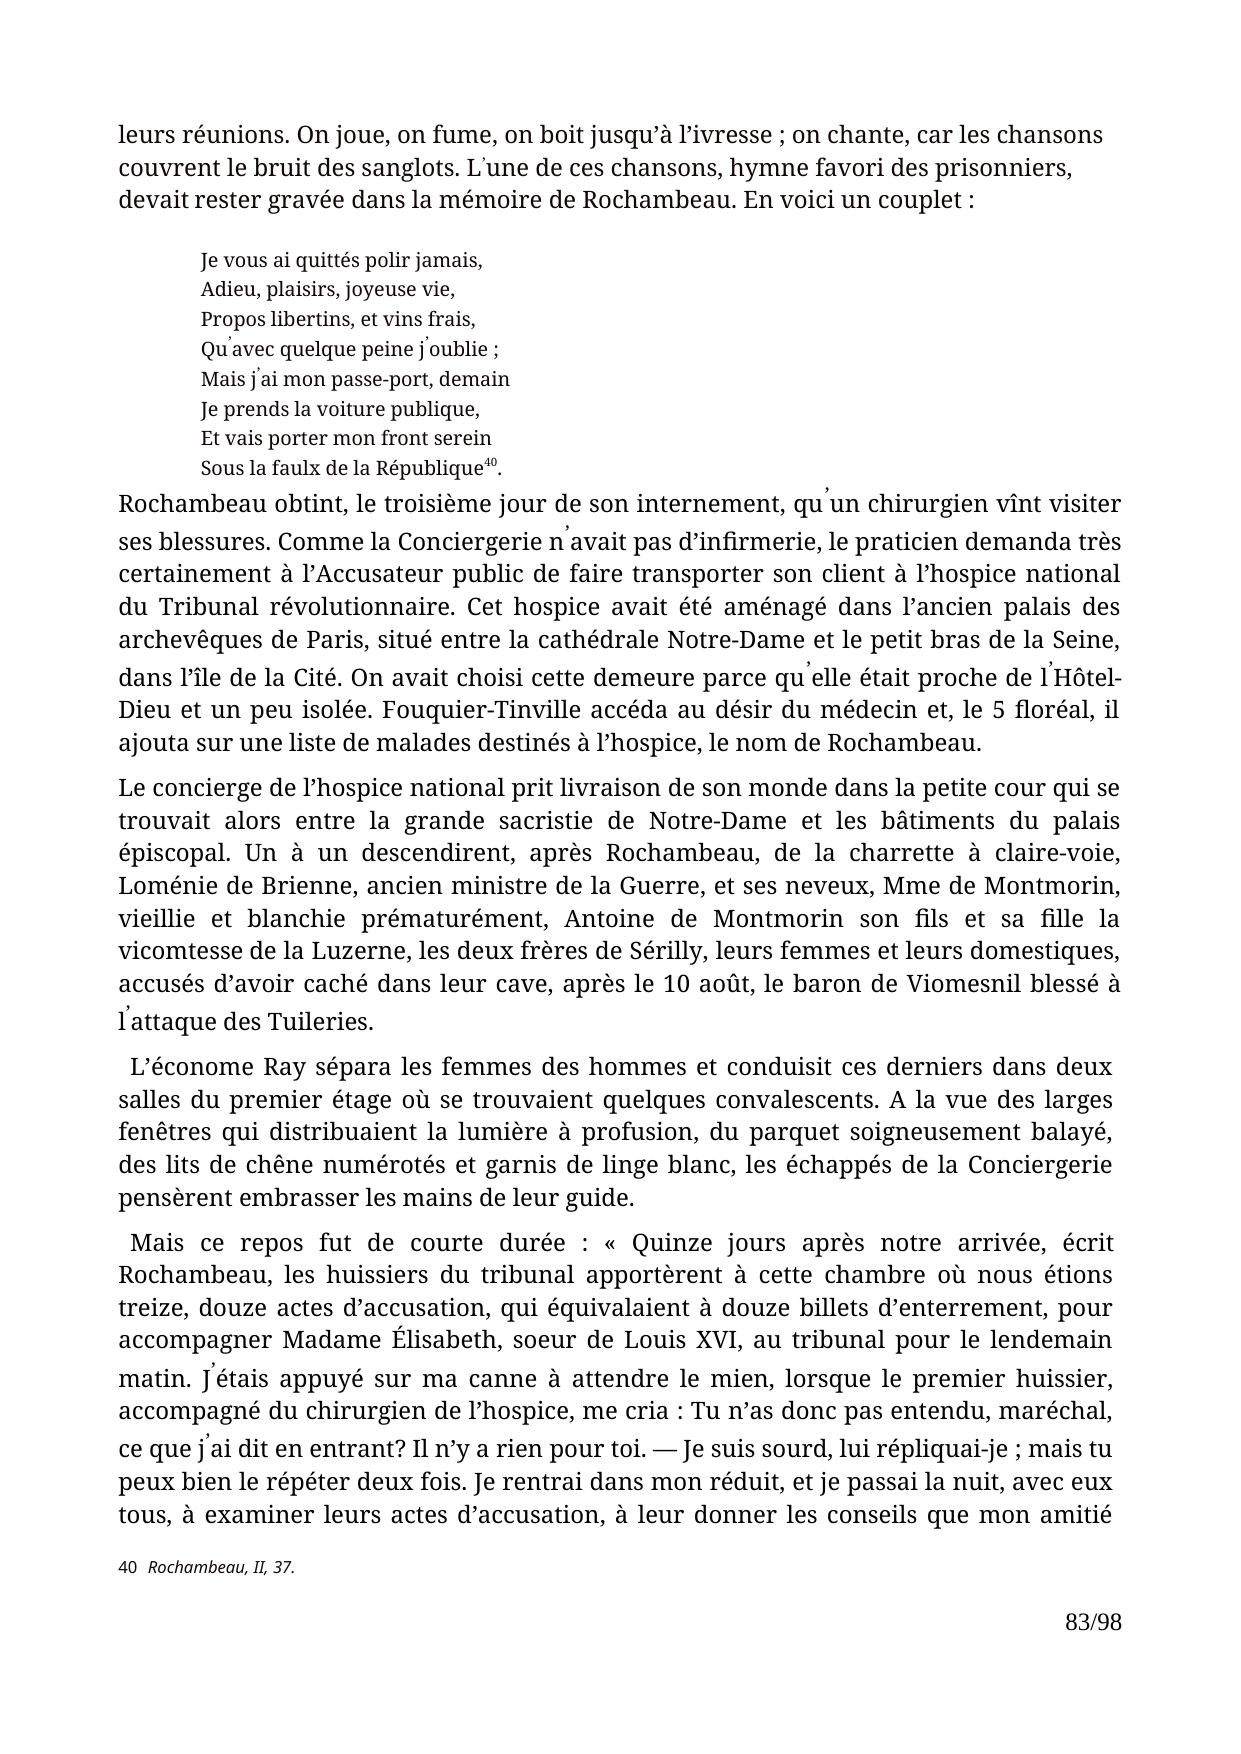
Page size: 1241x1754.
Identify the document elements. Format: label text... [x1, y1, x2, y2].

text Le concierge de l’hospice national prit livraison de son monde dans la petite cour qui se trouvait alors entre la grande sacristie de Notre-Dame et les bâtiments du palais épiscopal. Un à un descendirent, après Rochambeau, de la charrette à claire-voie, Loménie de Brienne, ancien ministre de la Guerre, et ses neveux, Mme de Montmorin, vieillie et blanchie prématurément, Antoine de Montmorin son fils et sa fille la vicomtesse de la Luzerne, les deux frères de Sérilly, leurs femmes et leurs domestiques, accusés d’avoir caché dans leur cave, après le 10 août, le baron de Viomesnil blessé à l’attaque des Tuileries. [118, 771, 1122, 1037]
text Rochambeau obtint, le troisième jour de son internement, qu’un chirurgien vînt visiter ses blessures. Comme la Conciergerie n’avait pas d’infirmerie, le praticien demanda très certainement à l’Accusateur public de faire transporter son client à l’hospice national du Tribunal révolutionnaire. Cet hospice avait été aménagé dans l’ancien palais des archevêques de Paris, situé entre la cathédrale Notre-Dame et le petit bras de la Seine, dans l’île de la Cité. On avait choisi cette demeure parce qu’elle était proche de l’Hôtel-Dieu et un peu isolée. Fouquier-Tinville accéda au désir du médecin et, le 5 floréal, il ajouta sur une liste de malades destinés à l’hospice, le nom de Rochambeau. [118, 481, 1122, 758]
text Rochambeau, II, 37. [118, 1556, 1122, 1578]
text L’économe Ray sépara les femmes des hommes et conduisit ces derniers dans deux salles du premier étage où se trouvaient quelques convalescents. A la vue des larges fenêtres qui distribuaient la lumière à profusion, du parquet soigneusement balayé, des lits de chêne numérotés et garnis de linge blanc, les échappés de la Conciergerie pensèrent embrasser les mains de leur guide. [118, 1050, 1114, 1213]
text Je vous ai quittés polir jamais, Adieu, plaisirs, joyeuse vie, Propos libertins, et vins frais, Qu’avec quelque peine j’oublie ; Mais j’ai mon passe-port, demain Je prends la voiture publique, Et vais porter mon front serein Sous la faulx de la République. [201, 243, 1039, 481]
text Mais ce repos fut de courte durée : « Quinze jours après notre arrivée, écrit Rochambeau, les huissiers du tribunal apportèrent à cette chambre où nous étions treize, douze actes d’accusation, qui équivalaient à douze billets d’enterrement, pour accompagner Madame Élisabeth, soeur de Louis XVI, au tribunal pour le lendemain matin. J’étais appuyé sur ma canne à attendre le mien, lorsque le premier huissier, accompagné du chirurgien de l’hospice, me cria : Tu n’as donc pas entendu, maréchal, ce que j’ai dit en entrant? Il n’y a rien pour toi. — Je suis sourd, lui répliquai-je ; mais tu peux bien le répéter deux fois. Je rentrai dans mon réduit, et je passai la nuit, avec eux tous, à examiner leurs actes d’accusation, à leur donner les conseils que mon amitié [118, 1225, 1114, 1530]
text leurs réunions. On joue, on fume, on boit jusqu’à l’ivresse ; on chante, car les chansons couvrent le bruit des sanglots. L’une de ces chansons, hymne favori des prisonniers, devait rester gravée dans la mémoire de Rochambeau. En voici un couplet : [118, 118, 1122, 216]
